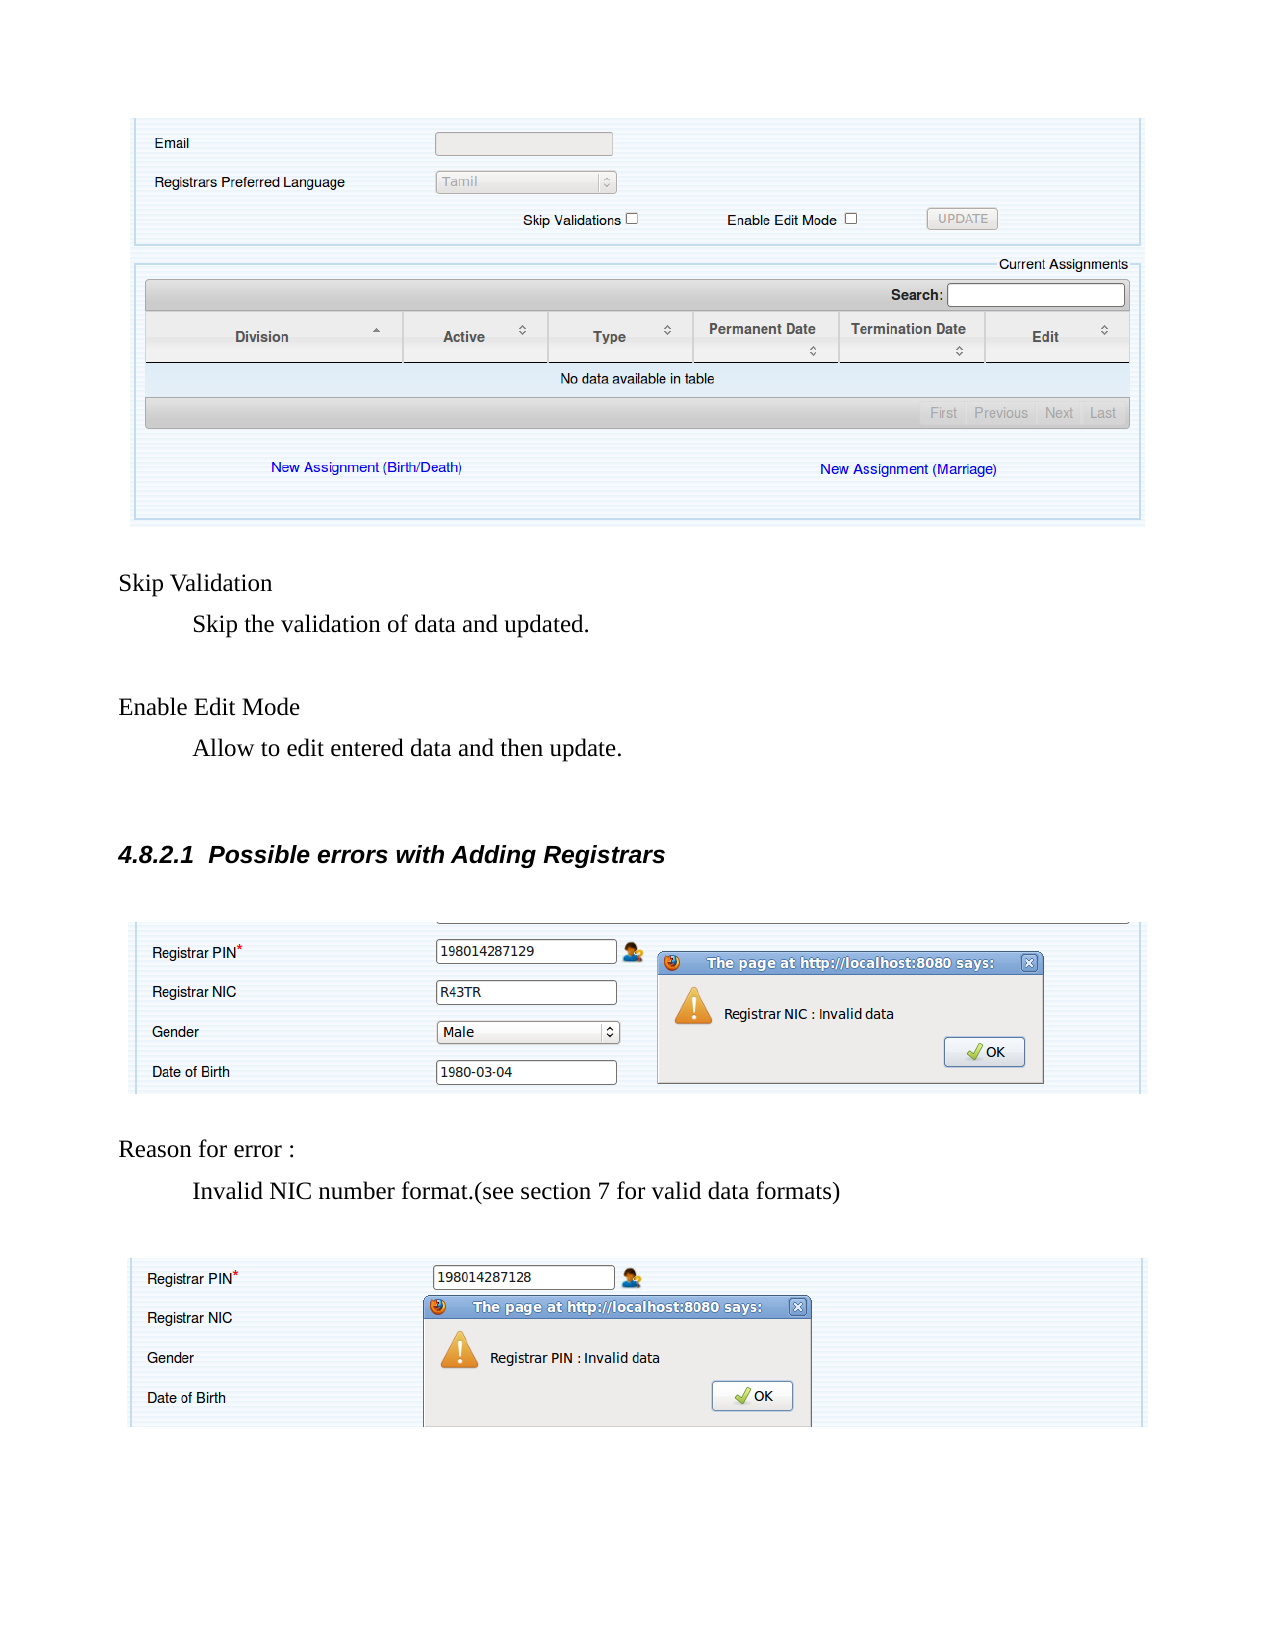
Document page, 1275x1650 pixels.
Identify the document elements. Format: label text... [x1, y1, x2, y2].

text Invalid NIC number format.(see section 7 for valid data formats) [118, 1176, 1157, 1204]
picture [127, 922, 1148, 1094]
text Reason for error : [118, 1134, 1157, 1163]
text Allow to edit entered data and then update. [118, 733, 1157, 762]
subtitle Possible errors with Adding Registrars [118, 840, 1157, 869]
picture [127, 1258, 1148, 1427]
text Skip Validation [118, 568, 1157, 597]
text Enable Edit Mode [118, 692, 1157, 720]
picture [130, 118, 1145, 527]
text Skip the validation of data and updated. [118, 609, 1157, 638]
